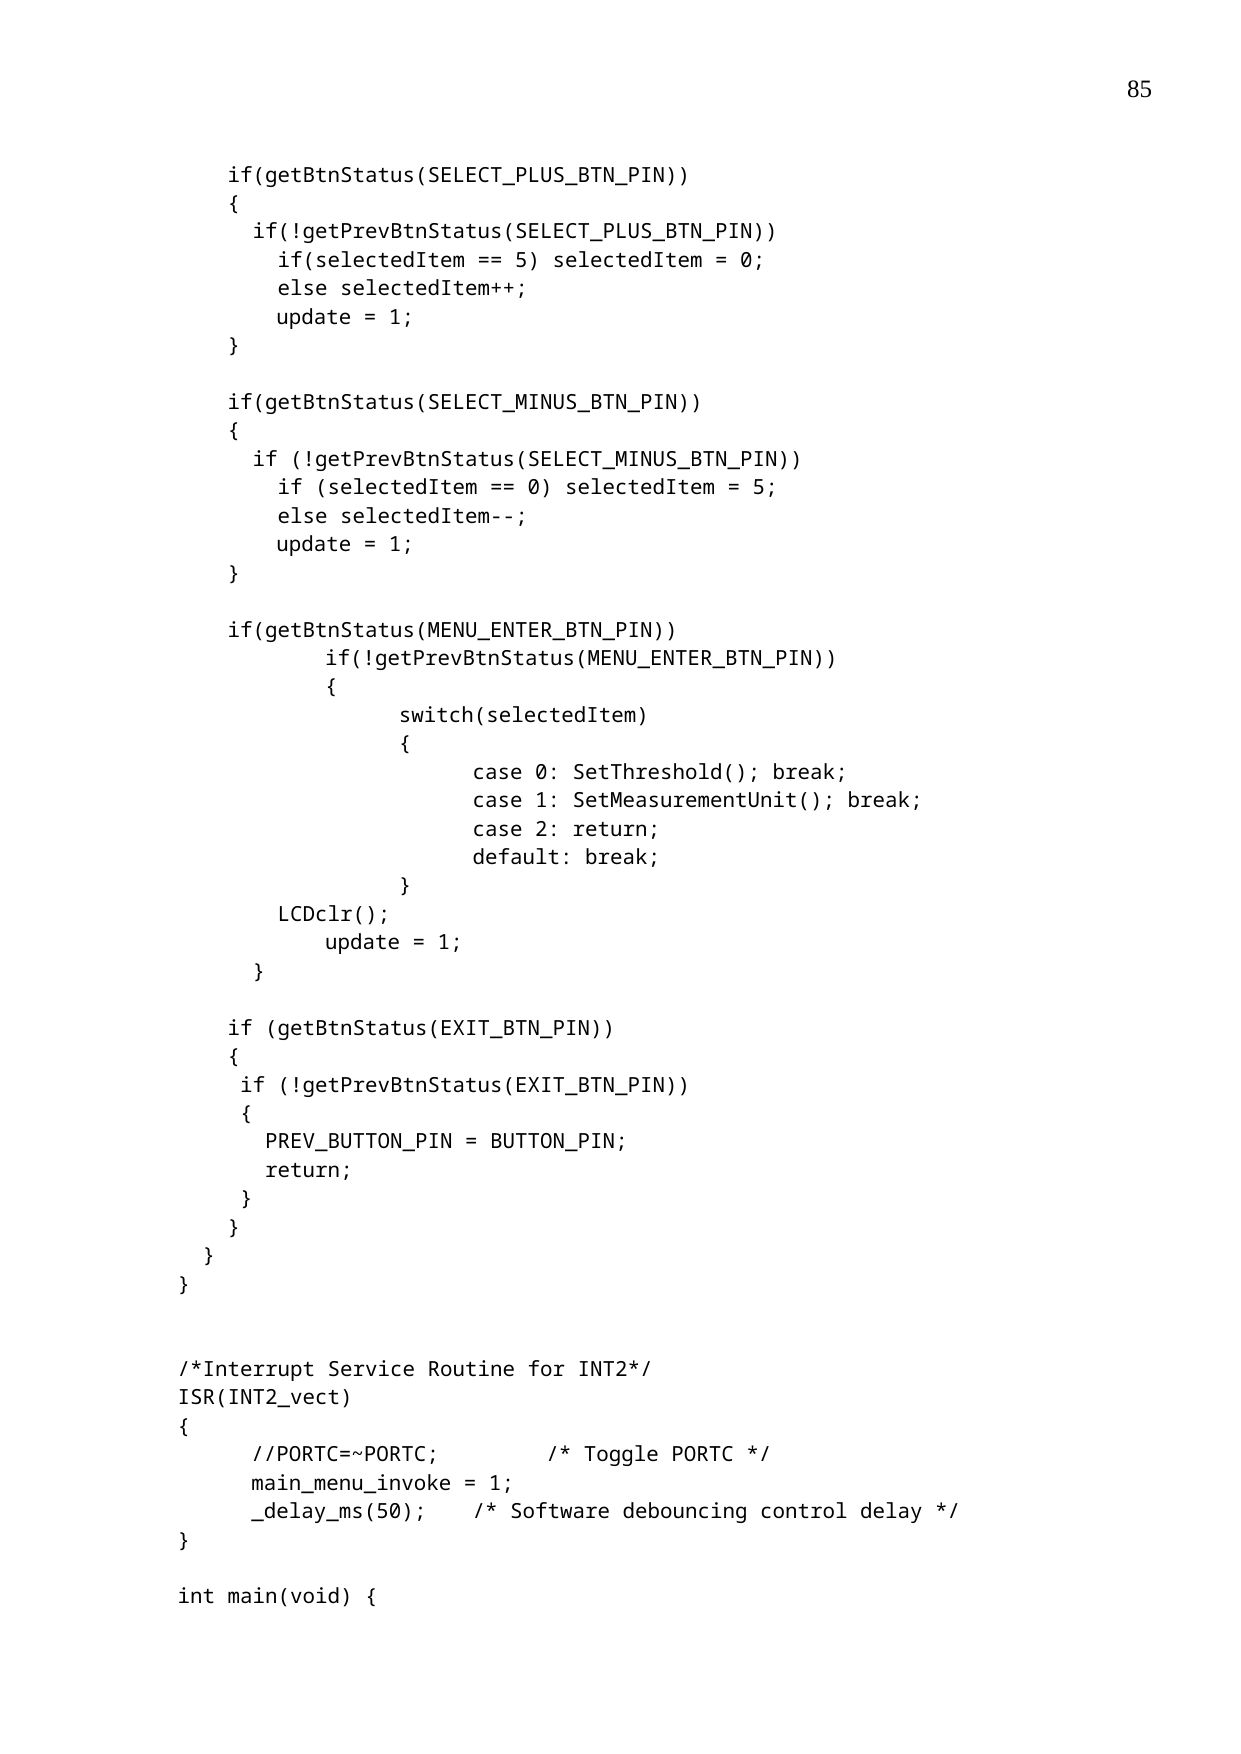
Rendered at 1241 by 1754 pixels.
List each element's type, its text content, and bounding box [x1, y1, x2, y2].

text } [177, 330, 1152, 359]
text if(!getPrevBtnStatus(SELECT_PLUS_BTN_PIN)) [177, 217, 1152, 245]
text } [177, 1183, 1152, 1212]
text /*Interrupt Service Routine for INT2*/ [177, 1354, 1152, 1382]
text update = 1; [177, 927, 1152, 956]
text { [177, 188, 1152, 217]
text return; [177, 1155, 1152, 1183]
text int main(void) { [177, 1582, 1152, 1610]
text } [177, 956, 1152, 984]
text { [177, 1098, 1152, 1127]
text { [177, 1041, 1152, 1070]
text //PORTC=~PORTC; /* Toggle PORTC */ [177, 1439, 1152, 1468]
text case 2: return; [177, 814, 1152, 842]
text if (!getPrevBtnStatus(EXIT_BTN_PIN)) [177, 1070, 1152, 1098]
text } [177, 1240, 1152, 1269]
text { [177, 728, 1152, 757]
text } [177, 558, 1152, 586]
text update = 1; [177, 529, 1152, 558]
text if (getBtnStatus(EXIT_BTN_PIN)) [177, 1013, 1152, 1041]
text if(selectedItem == 5) selectedItem = 0; [177, 245, 1152, 273]
text { [177, 416, 1152, 444]
text ISR(INT2_vect) [177, 1382, 1152, 1411]
text } [177, 1525, 1152, 1553]
text update = 1; [177, 302, 1152, 330]
text default: break; [177, 842, 1152, 871]
text } [177, 871, 1152, 899]
text { [177, 672, 1152, 700]
text PREV_BUTTON_PIN = BUTTON_PIN; [177, 1127, 1152, 1155]
text { [177, 1411, 1152, 1439]
text switch(selectedItem) [177, 700, 1152, 728]
text if(getBtnStatus(SELECT_PLUS_BTN_PIN)) [177, 160, 1152, 188]
text else selectedItem++; [177, 273, 1152, 302]
text if(getBtnStatus(MENU_ENTER_BTN_PIN)) [177, 615, 1152, 643]
text if(getBtnStatus(SELECT_MINUS_BTN_PIN)) [177, 387, 1152, 416]
text else selectedItem--; [177, 501, 1152, 529]
text case 1: SetMeasurementUnit(); break; [177, 785, 1152, 814]
text case 0: SetThreshold(); break; [177, 757, 1152, 785]
text } [177, 1212, 1152, 1240]
text main_menu_invoke = 1; [177, 1468, 1152, 1496]
text if (selectedItem == 0) selectedItem = 5; [177, 472, 1152, 501]
text if (!getPrevBtnStatus(SELECT_MINUS_BTN_PIN)) [177, 444, 1152, 472]
text if(!getPrevBtnStatus(MENU_ENTER_BTN_PIN)) [177, 643, 1152, 672]
text } [177, 1269, 1152, 1297]
text LCDclr(); [177, 899, 1152, 927]
text _delay_ms(50); /* Software debouncing control delay */ [177, 1496, 1152, 1525]
